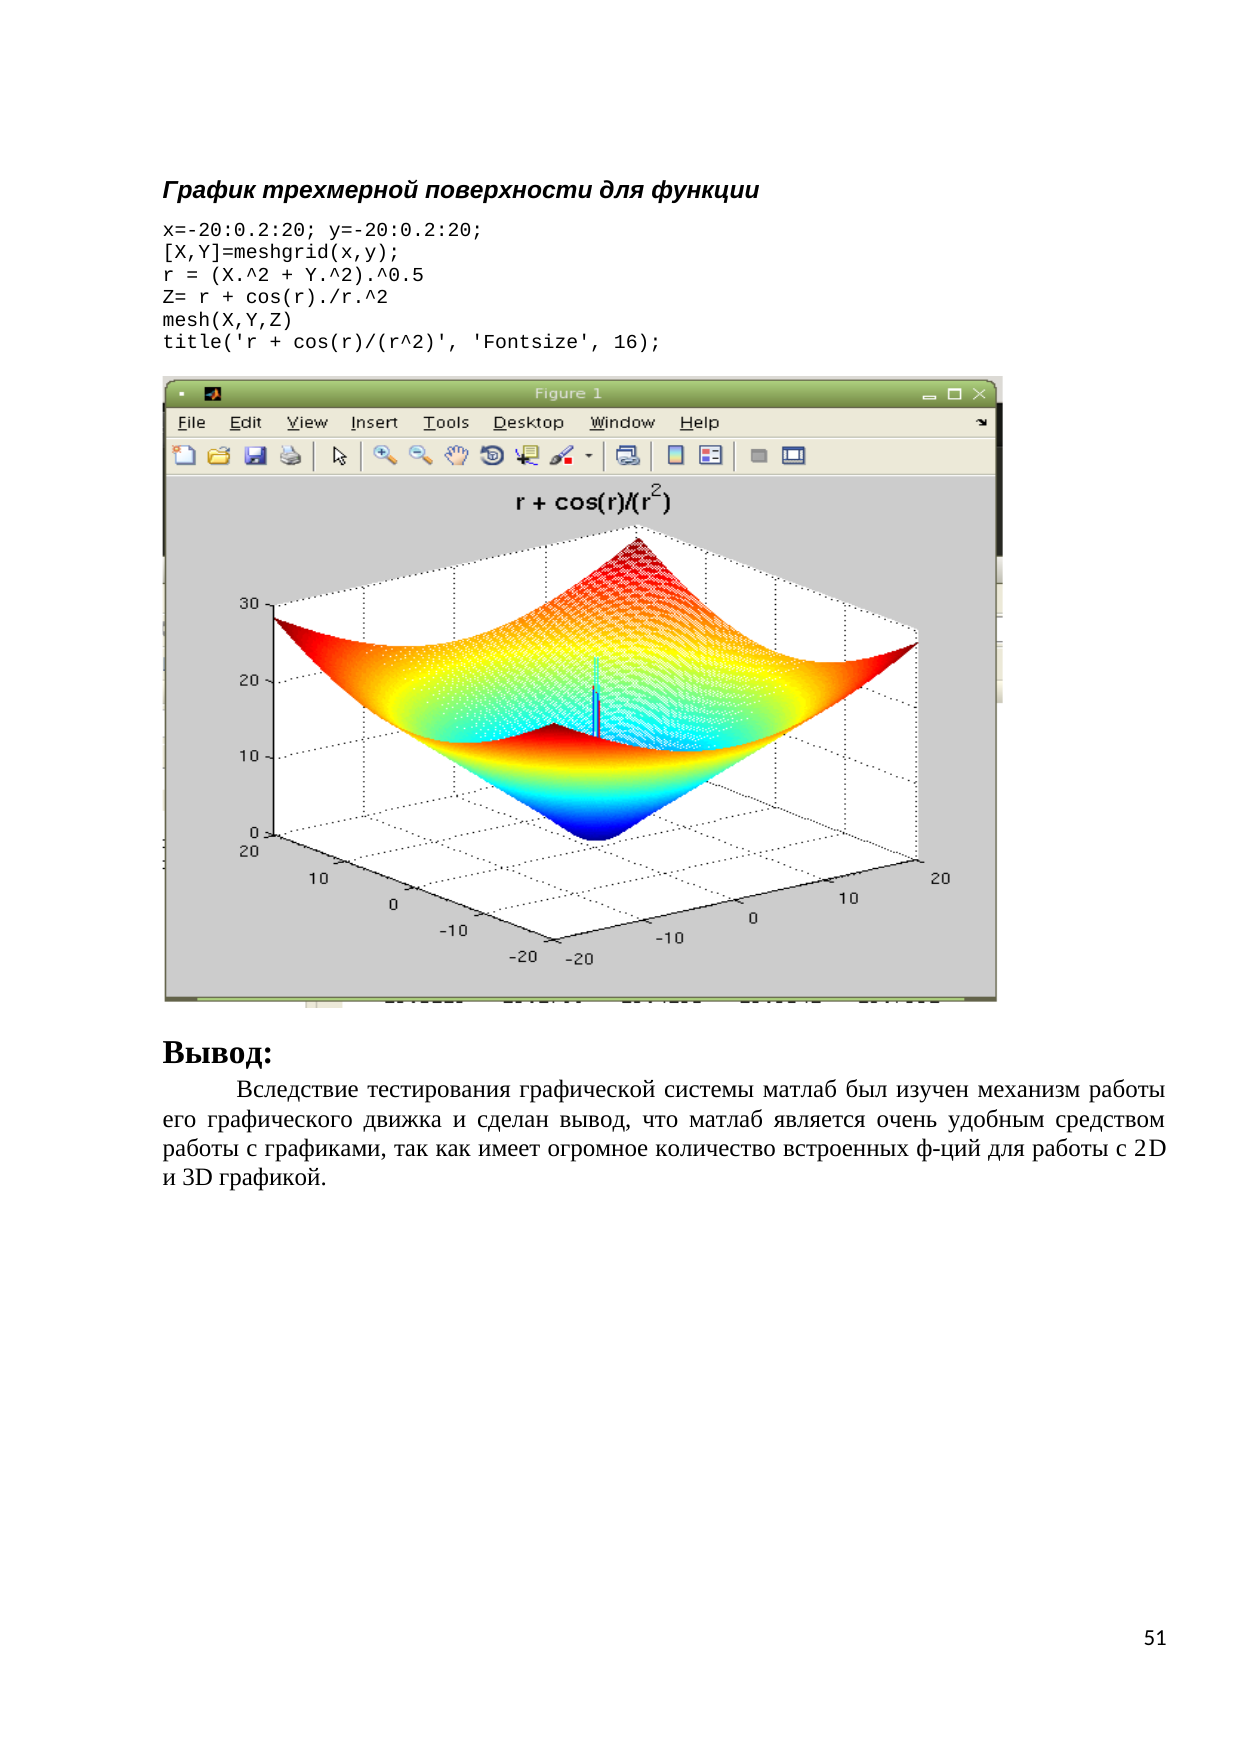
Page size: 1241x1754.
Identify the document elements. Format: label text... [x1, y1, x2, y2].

text mesh(X,Y,Z) [162, 309, 1166, 332]
text Вывод: [162, 1032, 1166, 1071]
text [X,Y]=meshgrid(x,y); [162, 242, 1166, 265]
text title('r + cos(r)/(r^2)', 'Fontsize', 16); [162, 332, 1166, 354]
picture [162, 376, 1003, 1008]
text r = (X.^2 + Y.^2).^0.5 [162, 265, 1166, 287]
text x=-20:0.2:20; y=-20:0.2:20; [162, 220, 1166, 242]
subtitle График трехмерной поверхности для функции [162, 175, 1166, 203]
text Вследствие тестирования графической системы матлаб был изучен механизм работы его графического движка и сделан вывод, что матлаб является очень удобным средством работы с графиками, так как имеет огромное количество встроенных ф-ций для работы с 2D и 3D графикой. [162, 1071, 1166, 1190]
text Z= r + cos(r)./r.^2 [162, 287, 1166, 309]
